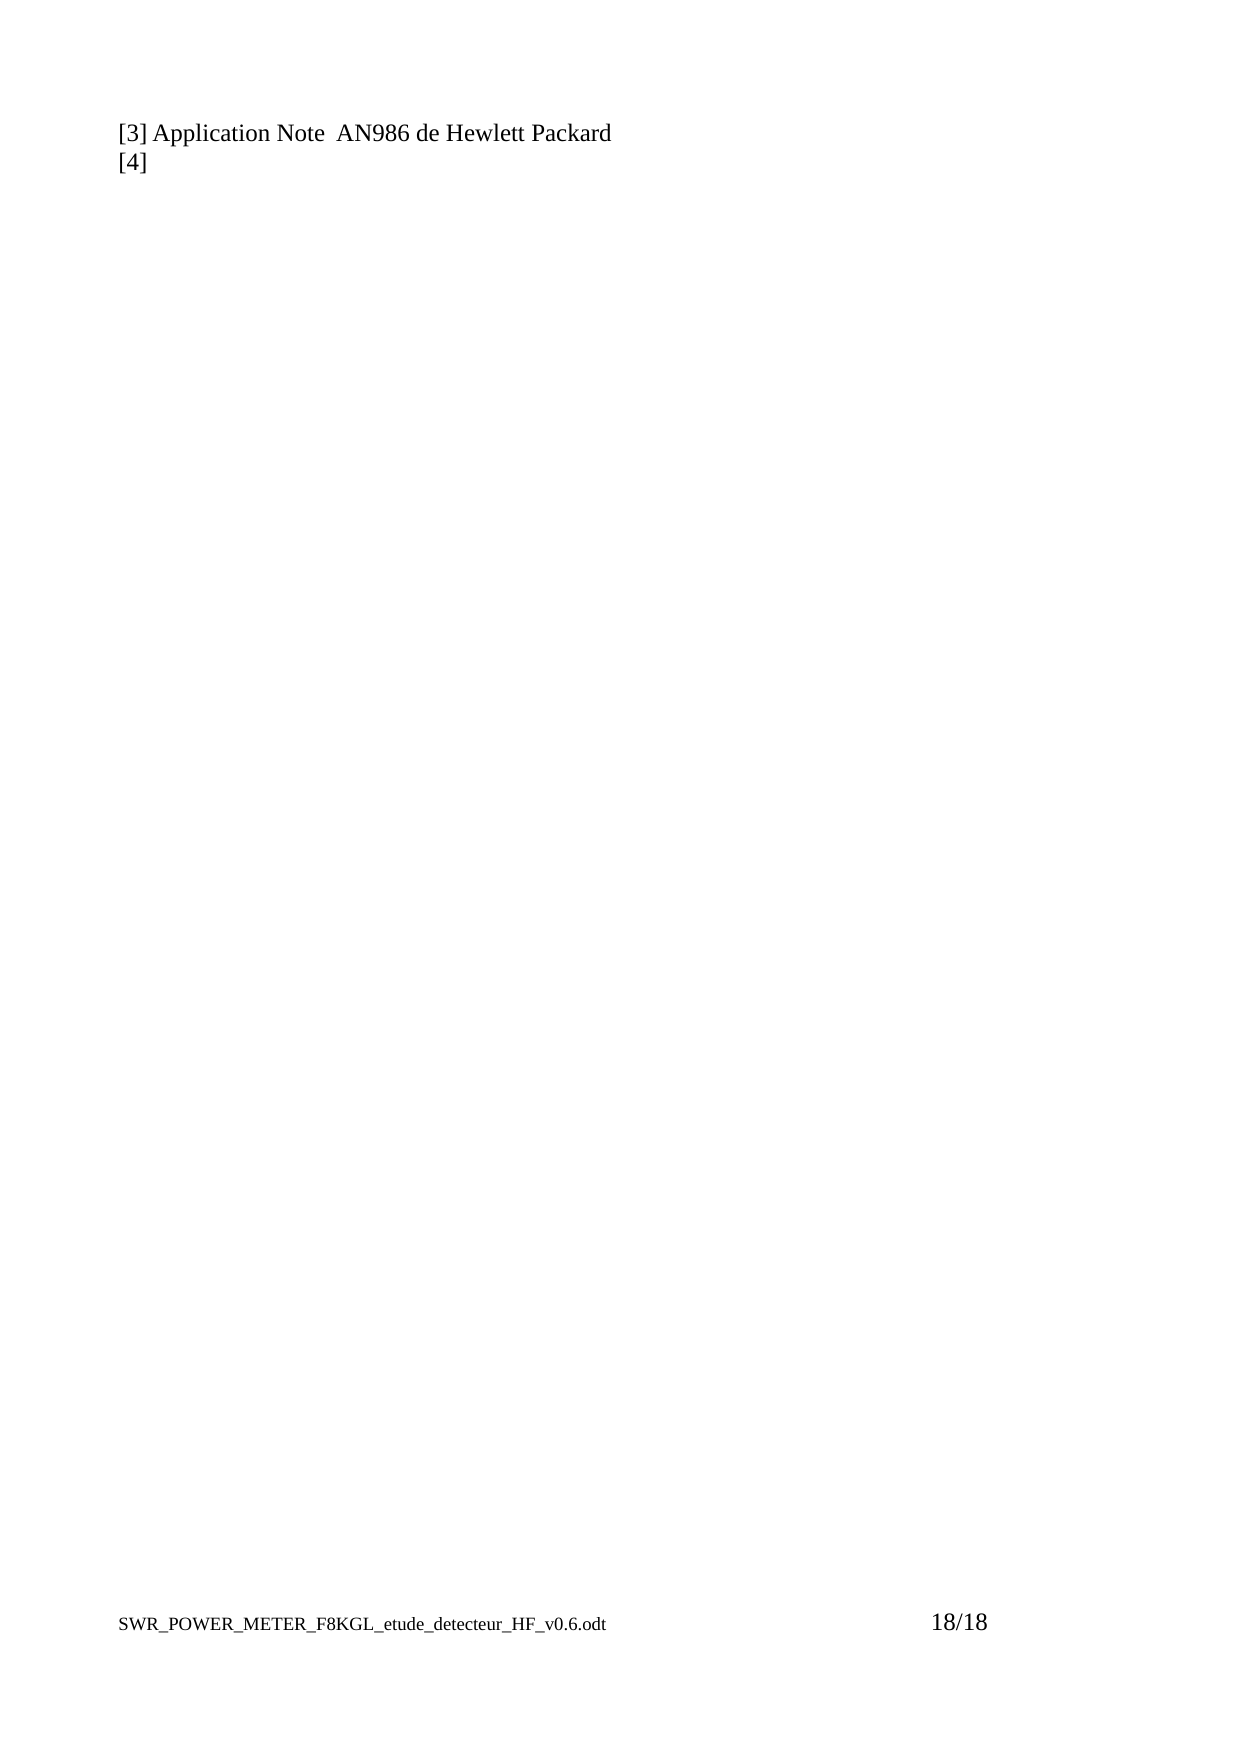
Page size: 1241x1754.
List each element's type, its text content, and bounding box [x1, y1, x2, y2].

text [4] [118, 147, 1122, 176]
text [3] Application Note AN986 de Hewlett Packard [118, 118, 1122, 147]
